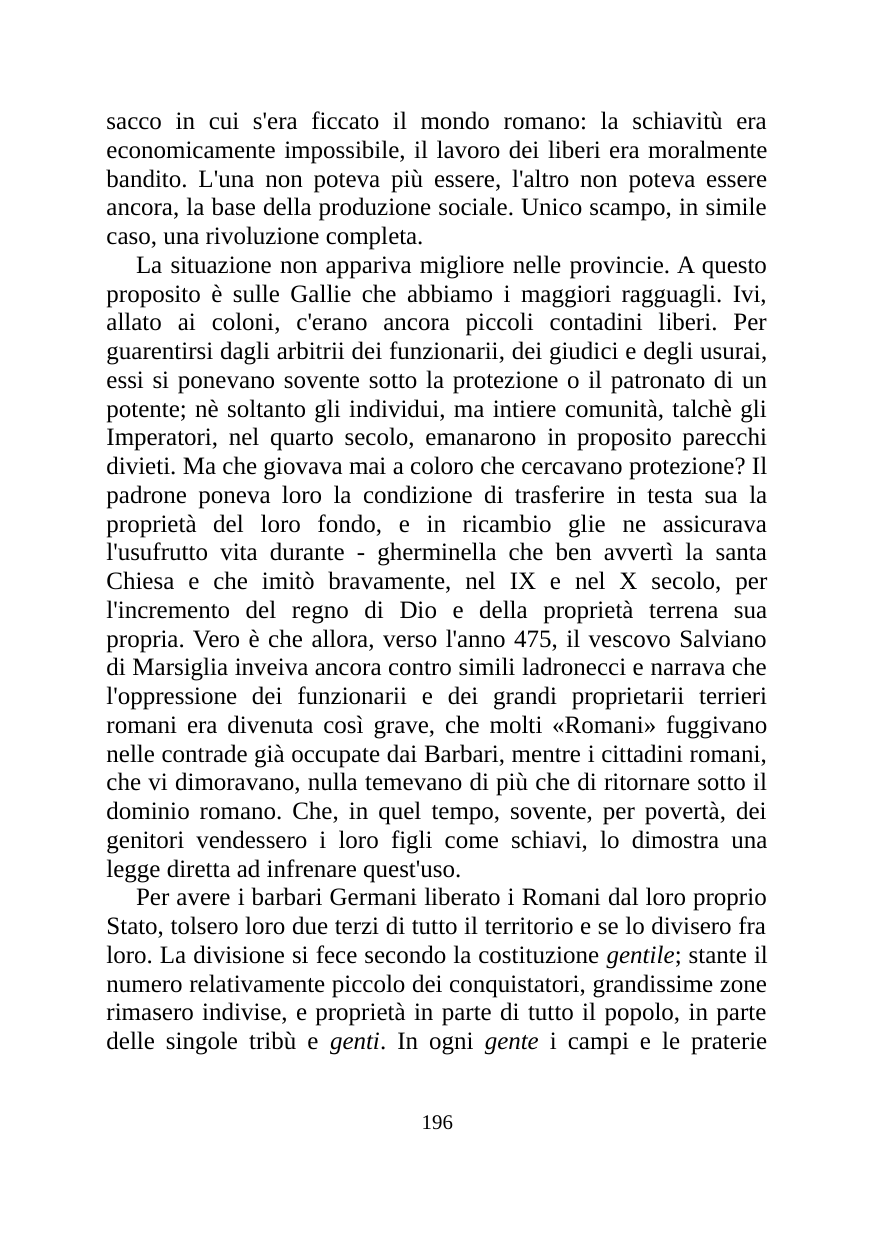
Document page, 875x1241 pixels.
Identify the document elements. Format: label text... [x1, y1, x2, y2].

text Per avere i barbari Germani liberato i Romani dal loro proprio Stato, tolsero loro due terzi di tutto il territorio e se lo divisero fra loro. La divisione si fece secondo la costituzione gentile; stante il numero relativamente piccolo dei conquistatori, grandissime zone rimasero indivise, e proprietà in parte di tutto il popolo, in parte delle singole tribù e genti. In ogni gente i campi e le praterie [106, 882, 768, 1055]
text La situazione non appariva migliore nelle provincie. A questo proposito è sulle Gallie che abbiamo i maggiori ragguagli. Ivi, allato ai coloni, c'erano ancora piccoli contadini liberi. Per guarentirsi dagli arbitrii dei funzionarii, dei giudici e degli usurai, essi si ponevano sovente sotto la protezione o il patronato di un potente; nè soltanto gli individui, ma intiere comunità, talchè gli Imperatori, nel quarto secolo, emanarono in proposito parecchi divieti. Ma che giovava mai a coloro che cercavano protezione? Il padrone poneva loro la condizione di trasferire in testa sua la proprietà del loro fondo, e in ricambio glie ne assicurava l'usufrutto vita durante - gherminella che ben avvertì la santa Chiesa e che imitò bravamente, nel IX e nel X secolo, per l'incremento del regno di Dio e della proprietà terrena sua propria. Vero è che allora, verso l'anno 475, il vescovo Salviano di Marsiglia inveiva ancora contro simili ladronecci e narrava che l'oppressione dei funzionarii e dei grandi proprietarii terrieri romani era divenuta così grave, che molti «Romani» fuggivano nelle contrade già occupate dai Barbari, mentre i cittadini romani, che vi dimoravano, nulla temevano di più che di ritornare sotto il dominio romano. Che, in quel tempo, sovente, per povertà, dei genitori vendessero i loro figli come schiavi, lo dimostra una legge diretta ad infrenare quest'uso. [106, 250, 768, 882]
text sacco in cui s'era ficcato il mondo romano: la schiavitù era economicamente impossibile, il lavoro dei liberi era moralmente bandito. L'una non poteva più essere, l'altro non poteva essere ancora, la base della produzione sociale. Unico scampo, in simile caso, una rivoluzione completa. [106, 106, 768, 250]
